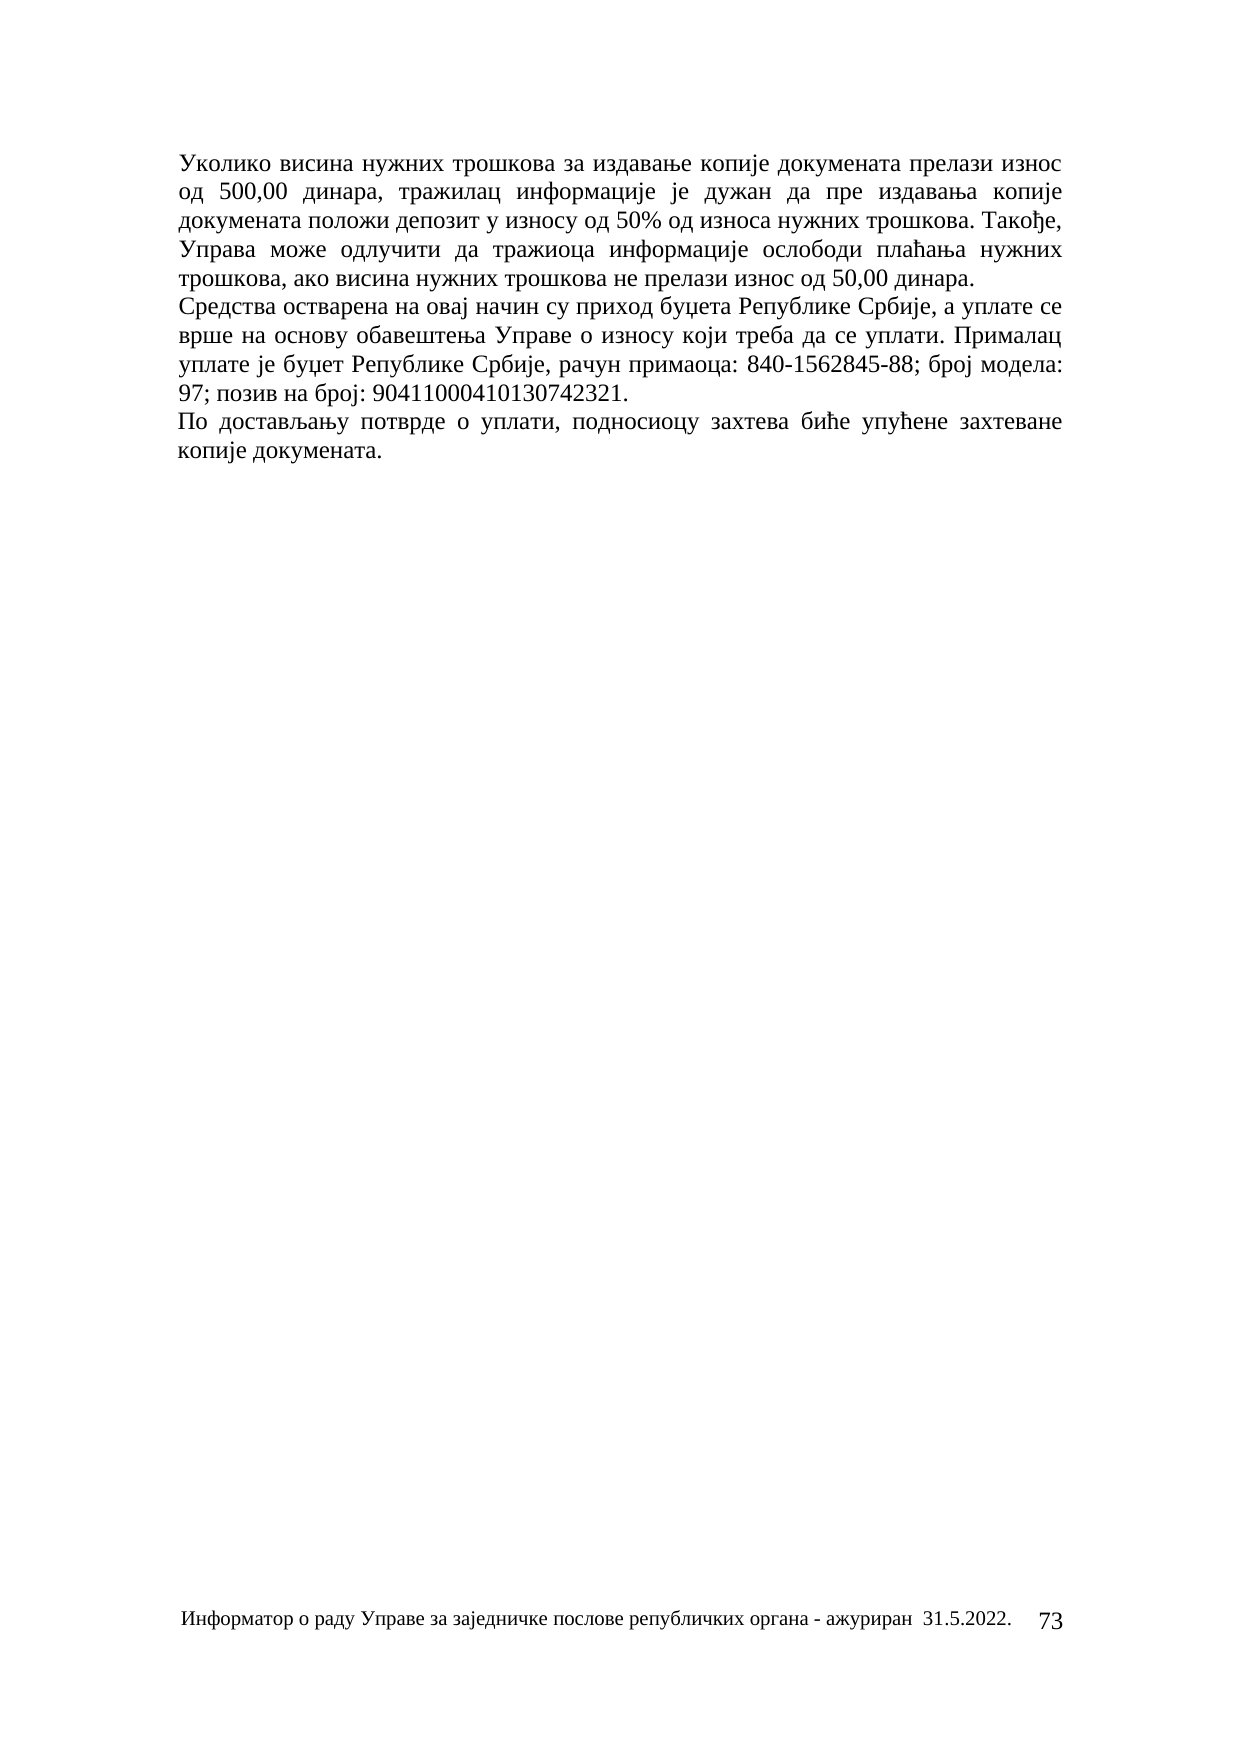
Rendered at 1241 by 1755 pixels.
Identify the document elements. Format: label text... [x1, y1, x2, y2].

text Уколико висина нужних трошкова за издавање копије докумената прелази износ од 500,00 динара, тражилац информације је дужан да пре издавања копије докумената положи депозит у износу од 50% од износа нужних трошкова. Такође, Управа може одлучити да тражиоца информације ослободи плаћања нужних трошкова, ако висина нужних трошкова не прелази износ од 50,00 динара. [178, 148, 1063, 291]
text Средства остварена на овај начин су приход буџета Републике Србије, а уплате се врше на основу обавештења Управе о износу који треба да се уплати. Прималац уплате је буџет Републике Србије, рачун примаоца: 840-1562845-88; број модела: 97; позив на број: 90411000410130742321. [178, 291, 1063, 406]
text По достављању потврде о уплати, подносиоцу захтева биће упућене захтеване копије докумената. [177, 406, 1063, 464]
